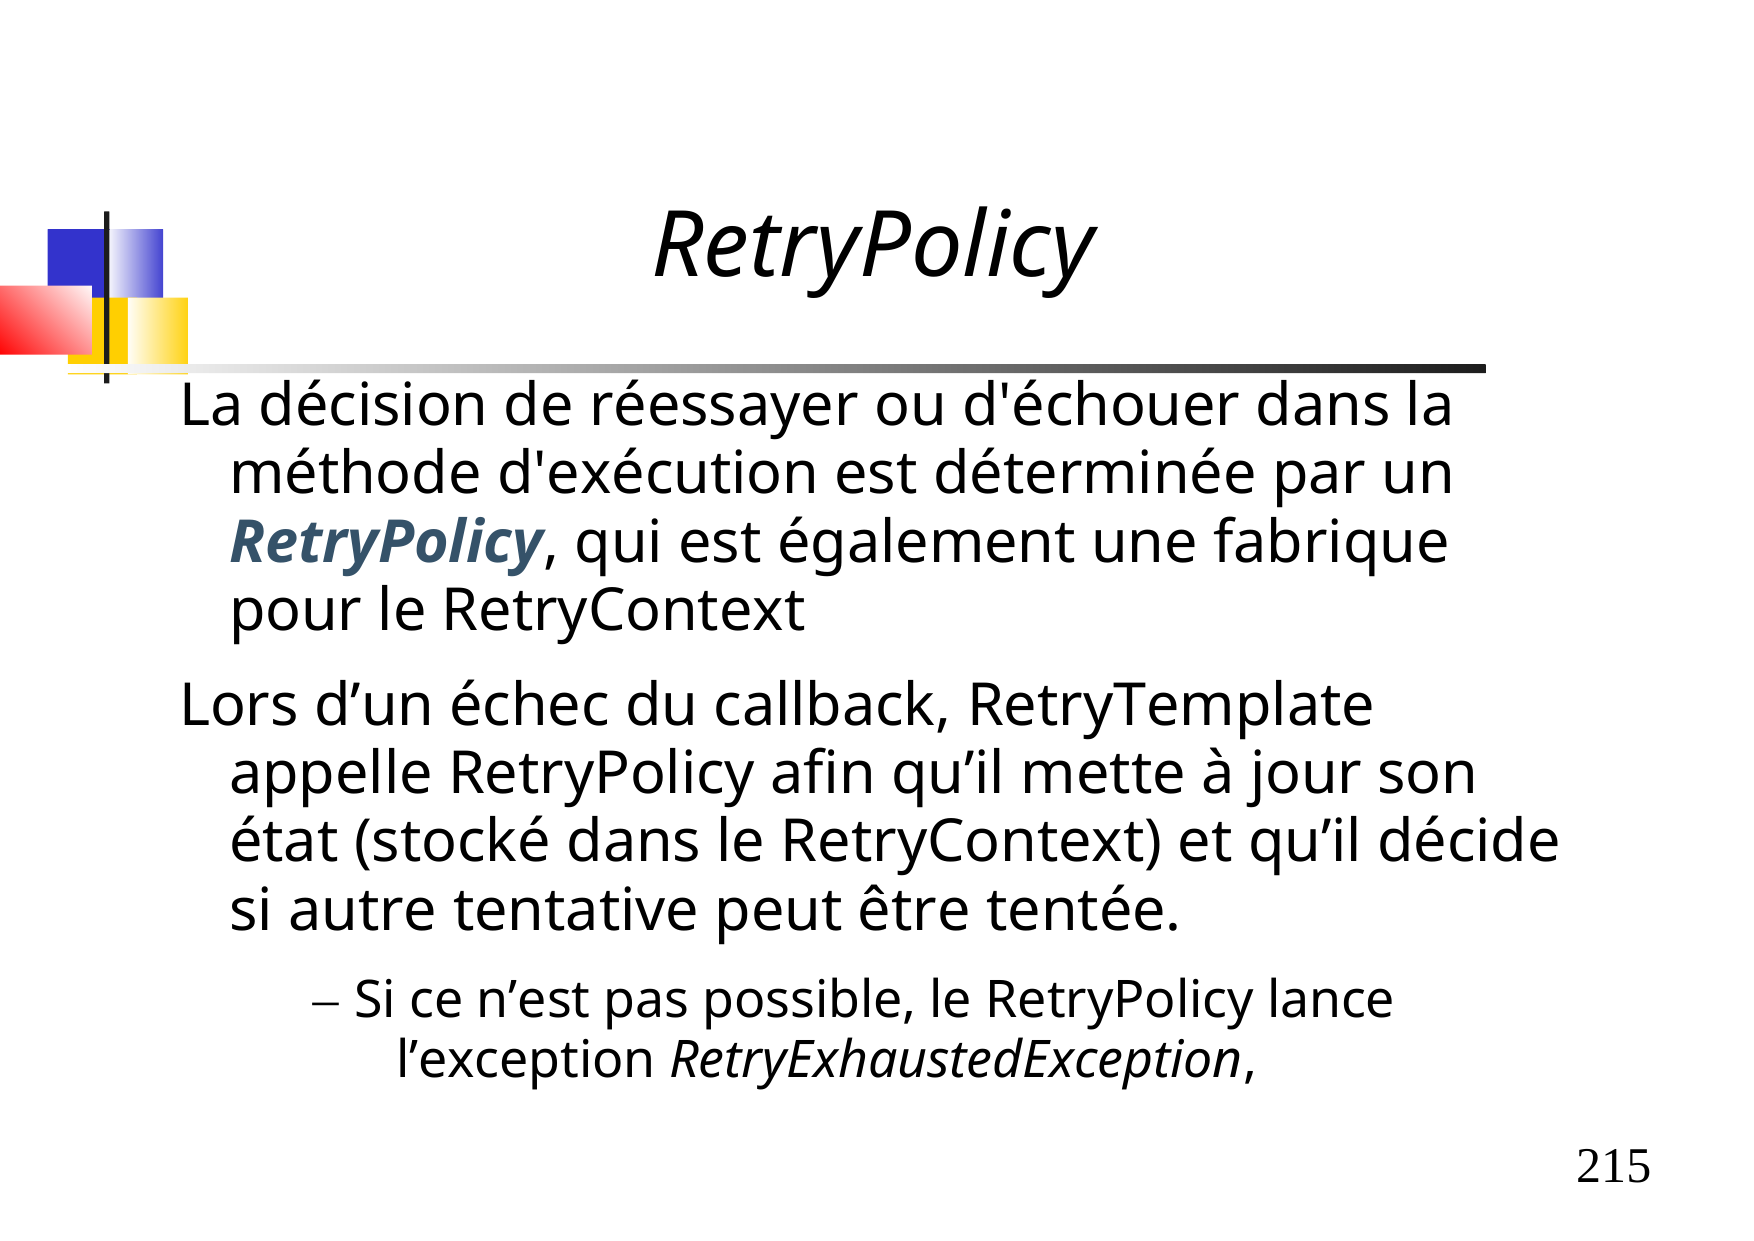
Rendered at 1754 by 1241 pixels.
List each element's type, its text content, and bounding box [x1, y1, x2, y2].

title RetryPolicy [179, 139, 1567, 351]
list La décision de réessayer ou d'échouer dans la méthode d'exécution est déterminée par un RetryPolicy, qui est également une fabrique pour le RetryContext Lors d’un échec du callback, RetryTemplate appelle RetryPolicy afin qu’il mette à jour son état (stocké dans le RetryContext) et qu’il décide si autre tentative peut être tentée. Si ce n’est pas possible, le RetryPolicy lance l’exception RetryExhaustedException, [179, 371, 1567, 1091]
